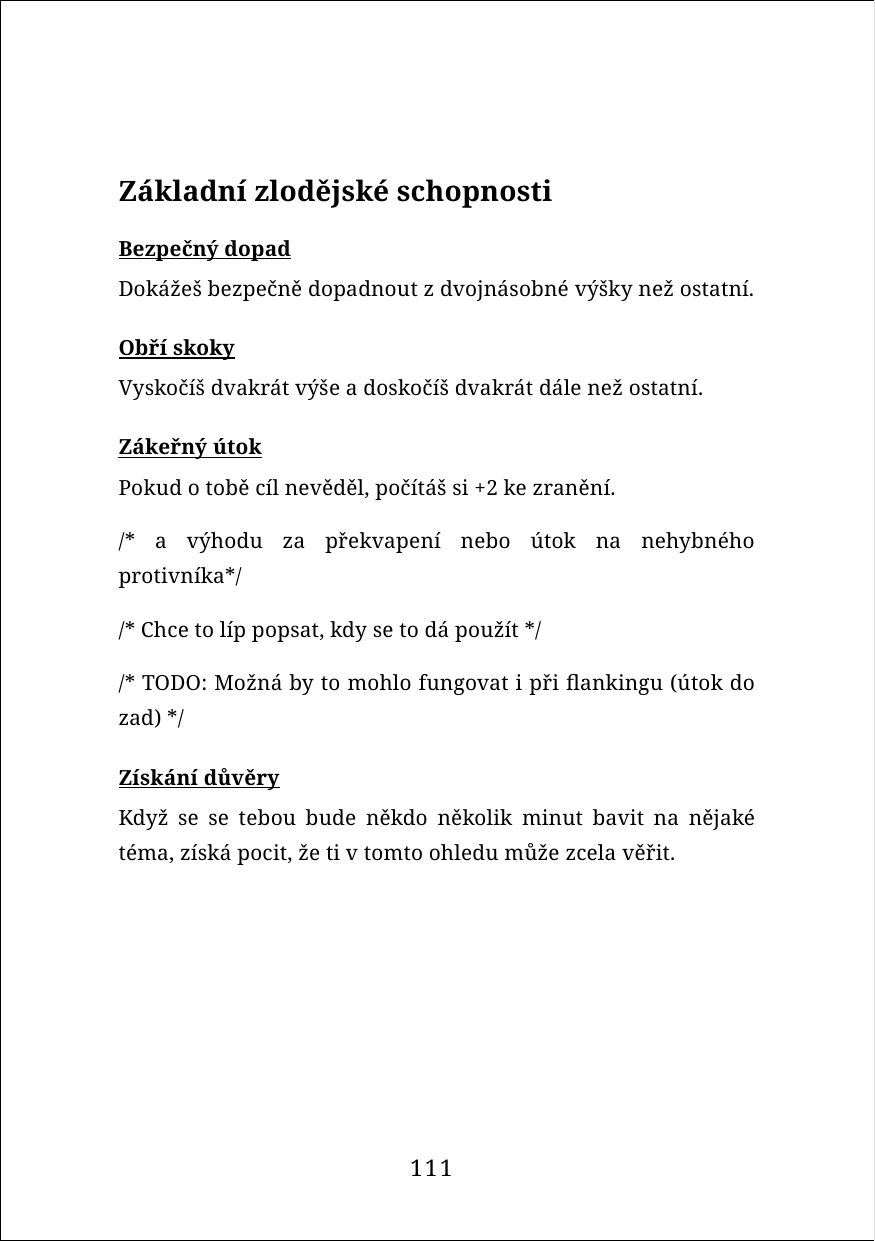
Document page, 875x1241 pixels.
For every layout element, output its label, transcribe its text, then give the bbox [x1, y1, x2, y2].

text Pokud o tobě cíl nevěděl, počítáš si +2 ke zranění. [118, 473, 756, 501]
subtitle Získání důvěry [118, 763, 756, 791]
text /* Chce to líp popsat, kdy se to dá použít */ [118, 615, 756, 643]
text Když se se tebou bude někdo několik minut bavit na nějaké téma, získá pocit, že ti v tomto ohledu může zcela věřit. [118, 803, 756, 867]
text Vyskočíš dvakrát výše a doskočíš dvakrát dále než ostatní. [118, 373, 756, 402]
subtitle Bezpečný dopad [118, 234, 756, 262]
subtitle Zákeřný útok [118, 432, 756, 461]
subtitle Základní zlodějské schopnosti [118, 172, 756, 210]
text Dokážeš bezpečně dopadnout z dvojnásobné výšky než ostatní. [118, 274, 756, 302]
text /* a výhodu za překvapení nebo útok na nehybného protivníka*/ [118, 526, 756, 590]
subtitle Obří skoky [118, 333, 756, 362]
text /* TODO: Možná by to mohlo fungovat i při flankingu (útok do zad) */ [118, 668, 756, 732]
